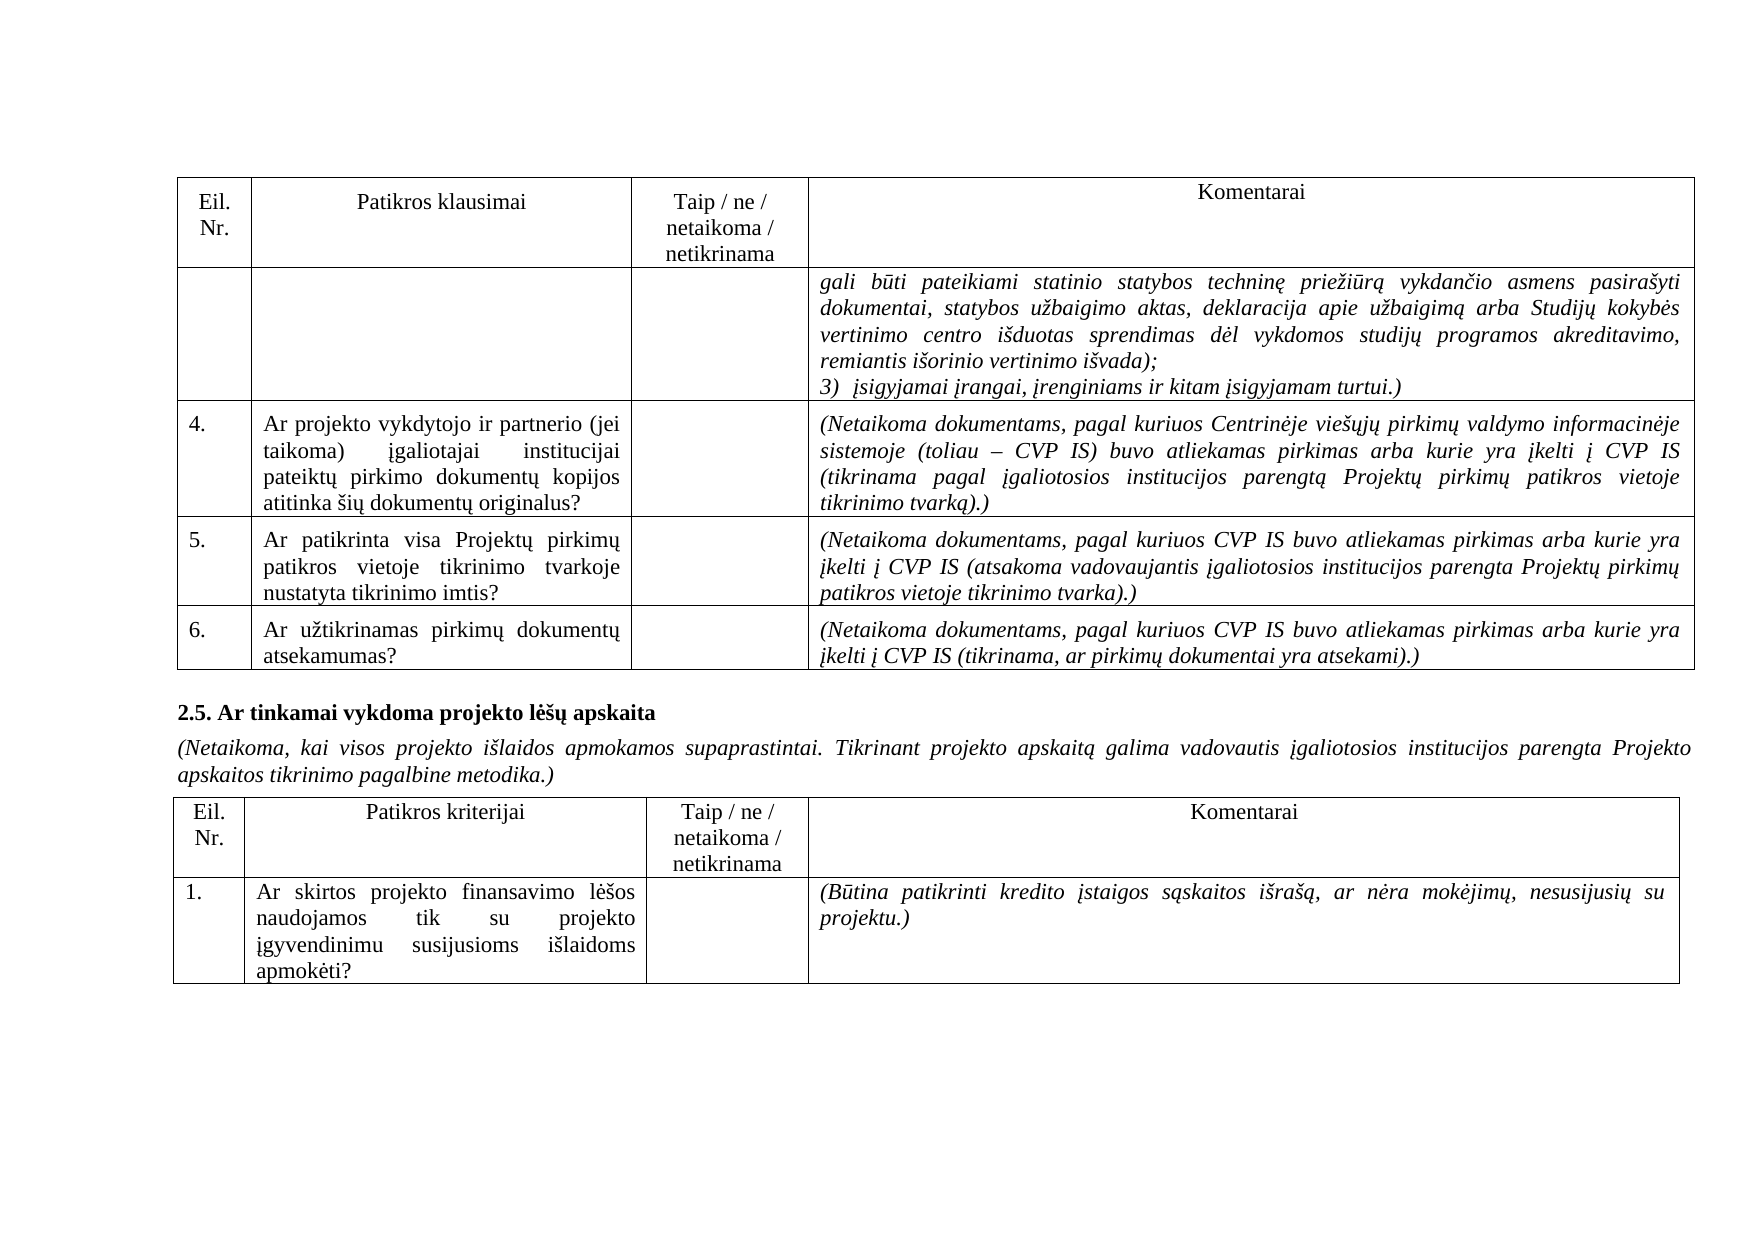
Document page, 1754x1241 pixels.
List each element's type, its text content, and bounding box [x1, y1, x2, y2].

table_header Taip / ne / netaikoma / netikrinama [647, 798, 808, 877]
table_cell Ar projekto vykdytojo ir partnerio (jei taikoma) įgaliotajai institucijai pateiktų pirkimo dokumentų kopijos atitinka šių dokumentų originalus? [252, 401, 631, 516]
table_header Komentarai [809, 798, 1679, 877]
text (Netaikoma, kai visos projekto išlaidos apmokamos supaprastintai. Tikrinant projekto apskaitą galima vadovautis įgaliotosios institucijos parengta Projekto apskaitos tikrinimo pagalbine metodika.) [177, 734, 1695, 787]
table_header Komentarai [809, 178, 1694, 267]
table_cell [647, 878, 808, 983]
table_cell [178, 268, 251, 400]
table_cell [632, 606, 808, 669]
table_cell [632, 268, 808, 400]
table_cell Ar patikrinta visa Projektų pirkimų patikros vietoje tikrinimo tvarkoje nustatyta tikrinimo imtis? [252, 517, 631, 605]
table_header Taip / ne / netaikoma / netikrinama [632, 178, 808, 267]
table_cell 4. [178, 401, 251, 516]
table_header Eil. Nr. [174, 798, 244, 877]
table_header Eil. Nr. [178, 178, 251, 267]
table_cell gali būti pateikiami statinio statybos techninę priežiūrą vykdančio asmens pasirašyti dokumentai, statybos užbaigimo aktas, deklaracija apie užbaigimą arba Studijų kokybės vertinimo centro išduotas sprendimas dėl vykdomos studijų programos akreditavimo, remiantis išorinio vertinimo išvada); 3) įsigyjamai įrangai, įrenginiams ir kitam įsigyjamam turtui.) [809, 268, 1694, 400]
table_cell 1. [174, 878, 244, 983]
table_header Patikros klausimai [252, 178, 631, 267]
table_cell [632, 517, 808, 605]
table_cell (Netaikoma dokumentams, pagal kuriuos CVP IS buvo atliekamas pirkimas arba kurie yra įkelti į CVP IS (atsakoma vadovaujantis įgaliotosios institucijos parengta Projektų pirkimų patikros vietoje tikrinimo tvarka).) [809, 517, 1694, 605]
table_cell (Netaikoma dokumentams, pagal kuriuos CVP IS buvo atliekamas pirkimas arba kurie yra įkelti į CVP IS (tikrinama, ar pirkimų dokumentai yra atsekami).) [809, 606, 1694, 669]
table_cell 6. [178, 606, 251, 669]
table_cell Ar užtikrinamas pirkimų dokumentų atsekamumas? [252, 606, 631, 669]
table_cell [252, 268, 631, 400]
table_cell (Būtina patikrinti kredito įstaigos sąskaitos išrašą, ar nėra mokėjimų, nesusijusių su projektu.) [809, 878, 1679, 983]
text 2.5. Ar tinkamai vykdoma projekto lėšų apskaita [177, 698, 1695, 725]
table_cell Ar skirtos projekto finansavimo lėšos naudojamos tik su projekto įgyvendinimu susijusioms išlaidoms apmokėti? [245, 878, 646, 983]
table_cell 5. [178, 517, 251, 605]
table_cell (Netaikoma dokumentams, pagal kuriuos Centrinėje viešųjų pirkimų valdymo informacinėje sistemoje (toliau – CVP IS) buvo atliekamas pirkimas arba kurie yra įkelti į CVP IS (tikrinama pagal įgaliotosios institucijos parengtą Projektų pirkimų patikros vietoje tikrinimo tvarką).) [809, 401, 1694, 516]
table_cell [632, 401, 808, 516]
table_header Patikros kriterijai [245, 798, 646, 877]
